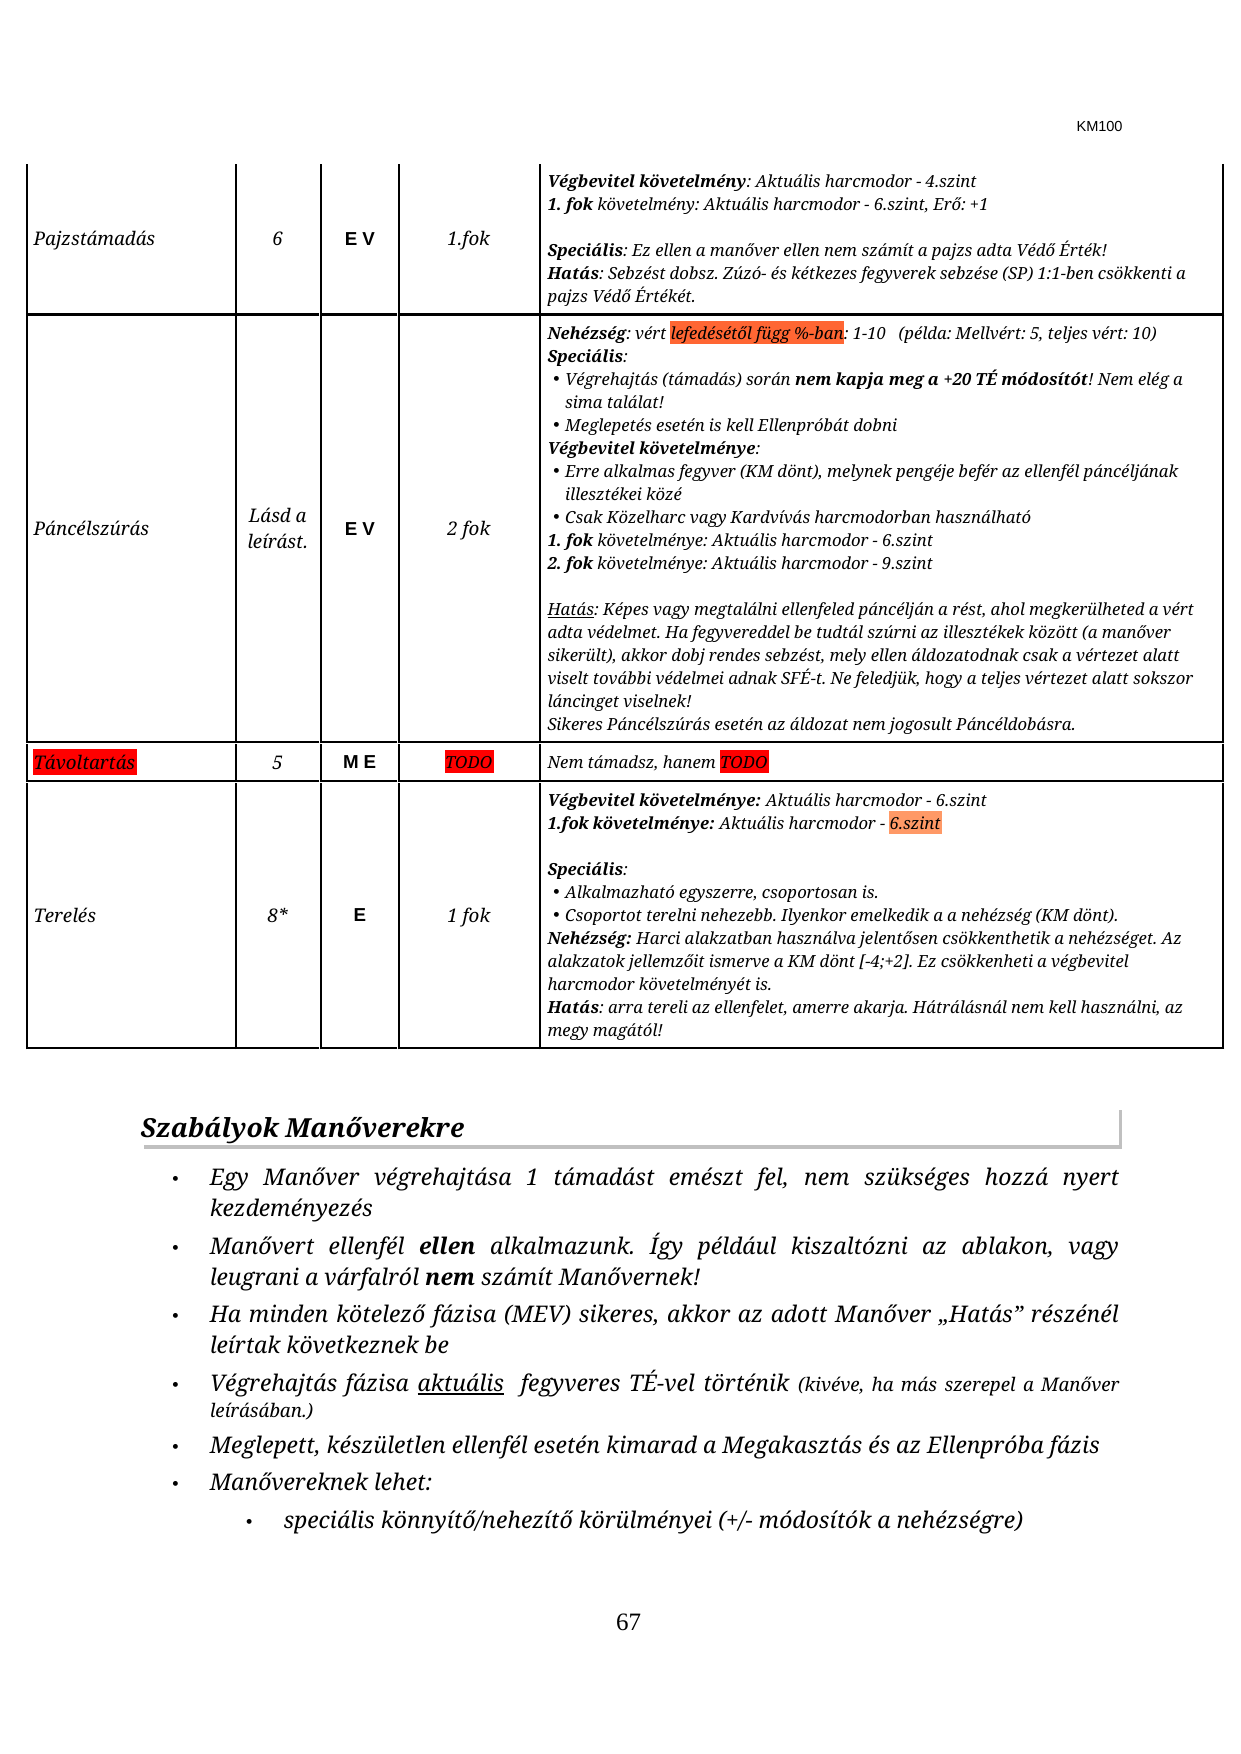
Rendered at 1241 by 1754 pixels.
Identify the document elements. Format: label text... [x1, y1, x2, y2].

table_cell 1 fok [400, 783, 539, 1047]
table_cell E [322, 783, 397, 1047]
table_cell Pajzstámadás [28, 164, 235, 313]
table_cell Terelés [28, 783, 235, 1047]
table_cell 8* [237, 783, 319, 1047]
table_cell Páncélszúrás [28, 316, 235, 741]
table_cell Nehézség: vért lefedésétől függ %-ban: 1-10 (példa: Mellvért: 5, teljes vért: 10) Speciális: Végrehajtás (támadás) során nem kapja meg a +20 TÉ módosítót! Nem elég a sima találat! Meglepetés esetén is kell Ellenpróbát dobni Végbevitel követelménye: Erre alkalmas fegyver (KM dönt), melynek pengéje befér az ellenfél páncéljának illesztékei közé Csak Közelharc vagy Kardvívás harcmodorban használható 1. fok követelménye: Aktuális harcmodor - 6.szint 2. fok követelménye: Aktuális harcmodor - 9.szint Hatás: Képes vagy megtalálni ellenfeled páncélján a rést, ahol megkerülheted a vért adta védelmet. Ha fegyvereddel be tudtál szúrni az illesztékek között (a manőver sikerült), akkor dobj rendes sebzést, mely ellen áldozatodnak csak a vértezet alatt viselt további védelmei adnak SFÉ-t. Ne feledjük, hogy a teljes vértezet alatt sokszor láncinget viselnek! Sikeres Páncélszúrás esetén az áldozat nem jogosult Páncéldobásra. [541, 316, 1222, 741]
table_cell Lásd a leírást. [237, 316, 319, 741]
list Manővereknek lehet: [172, 1466, 1122, 1498]
table_cell 2 fok [400, 316, 539, 741]
list Manővert ellenfél ellen alkalmazunk. Így például kiszaltózni az ablakon, vagy leugrani a várfalról nem számít Manővernek! [172, 1229, 1122, 1292]
list Egy Manőver végrehajtása 1 támadást emészt fel, nem szükséges hozzá nyert kezdeményezés [172, 1161, 1122, 1224]
table_cell 6 [237, 164, 319, 313]
table_cell Nem támadsz, hanem TODO [541, 744, 1222, 780]
table_cell 5 [237, 744, 319, 780]
subtitle Szabályok Manőverekre [140, 1109, 1118, 1145]
table_cell Távoltartás [28, 744, 235, 780]
list speciális könnyítő/nehezítő körülményei (+/- módosítók a nehézségre) [246, 1503, 1122, 1535]
table_cell E V [322, 164, 397, 313]
list Végrehajtás fázisa aktuális fegyveres TÉ-vel történik (kivéve, ha más szerepel a Manőver leírásában.) [172, 1366, 1122, 1423]
list Ha minden kötelező fázisa (MEV) sikeres, akkor az adott Manőver „Hatás” részénél leírtak következnek be [172, 1298, 1122, 1361]
table_cell Végbevitel követelmény: Aktuális harcmodor - 4.szint 1. fok követelmény: Aktuális harcmodor - 6.szint, Erő: +1 Speciális: Ez ellen a manőver ellen nem számít a pajzs adta Védő Érték! Hatás: Sebzést dobsz. Zúzó- és kétkezes fegyverek sebzése (SP) 1:1-ben csökkenti a pajzs Védő Értékét. [541, 164, 1222, 313]
table_cell Végbevitel követelménye: Aktuális harcmodor - 6.szint 1.fok követelménye: Aktuális harcmodor - 6.szint Speciális: Alkalmazható egyszerre, csoportosan is. Csoportot terelni nehezebb. Ilyenkor emelkedik a a nehézség (KM dönt). Nehézség: Harci alakzatban használva jelentősen csökkenthetik a nehézséget. Az alakzatok jellemzőit ismerve a KM dönt [-4;+2]. Ez csökkenheti a végbevitel harcmodor követelményét is. Hatás: arra tereli az ellenfelet, amerre akarja. Hátrálásnál nem kell használni, az megy magától! [541, 783, 1222, 1047]
table_cell TODO [400, 744, 539, 780]
table_cell 1.fok [400, 164, 539, 313]
table_cell M E [322, 744, 397, 780]
list Meglepett, készületlen ellenfél esetén kimarad a Megakasztás és az Ellenpróba fázis [172, 1429, 1122, 1460]
table_cell E V [322, 316, 397, 741]
